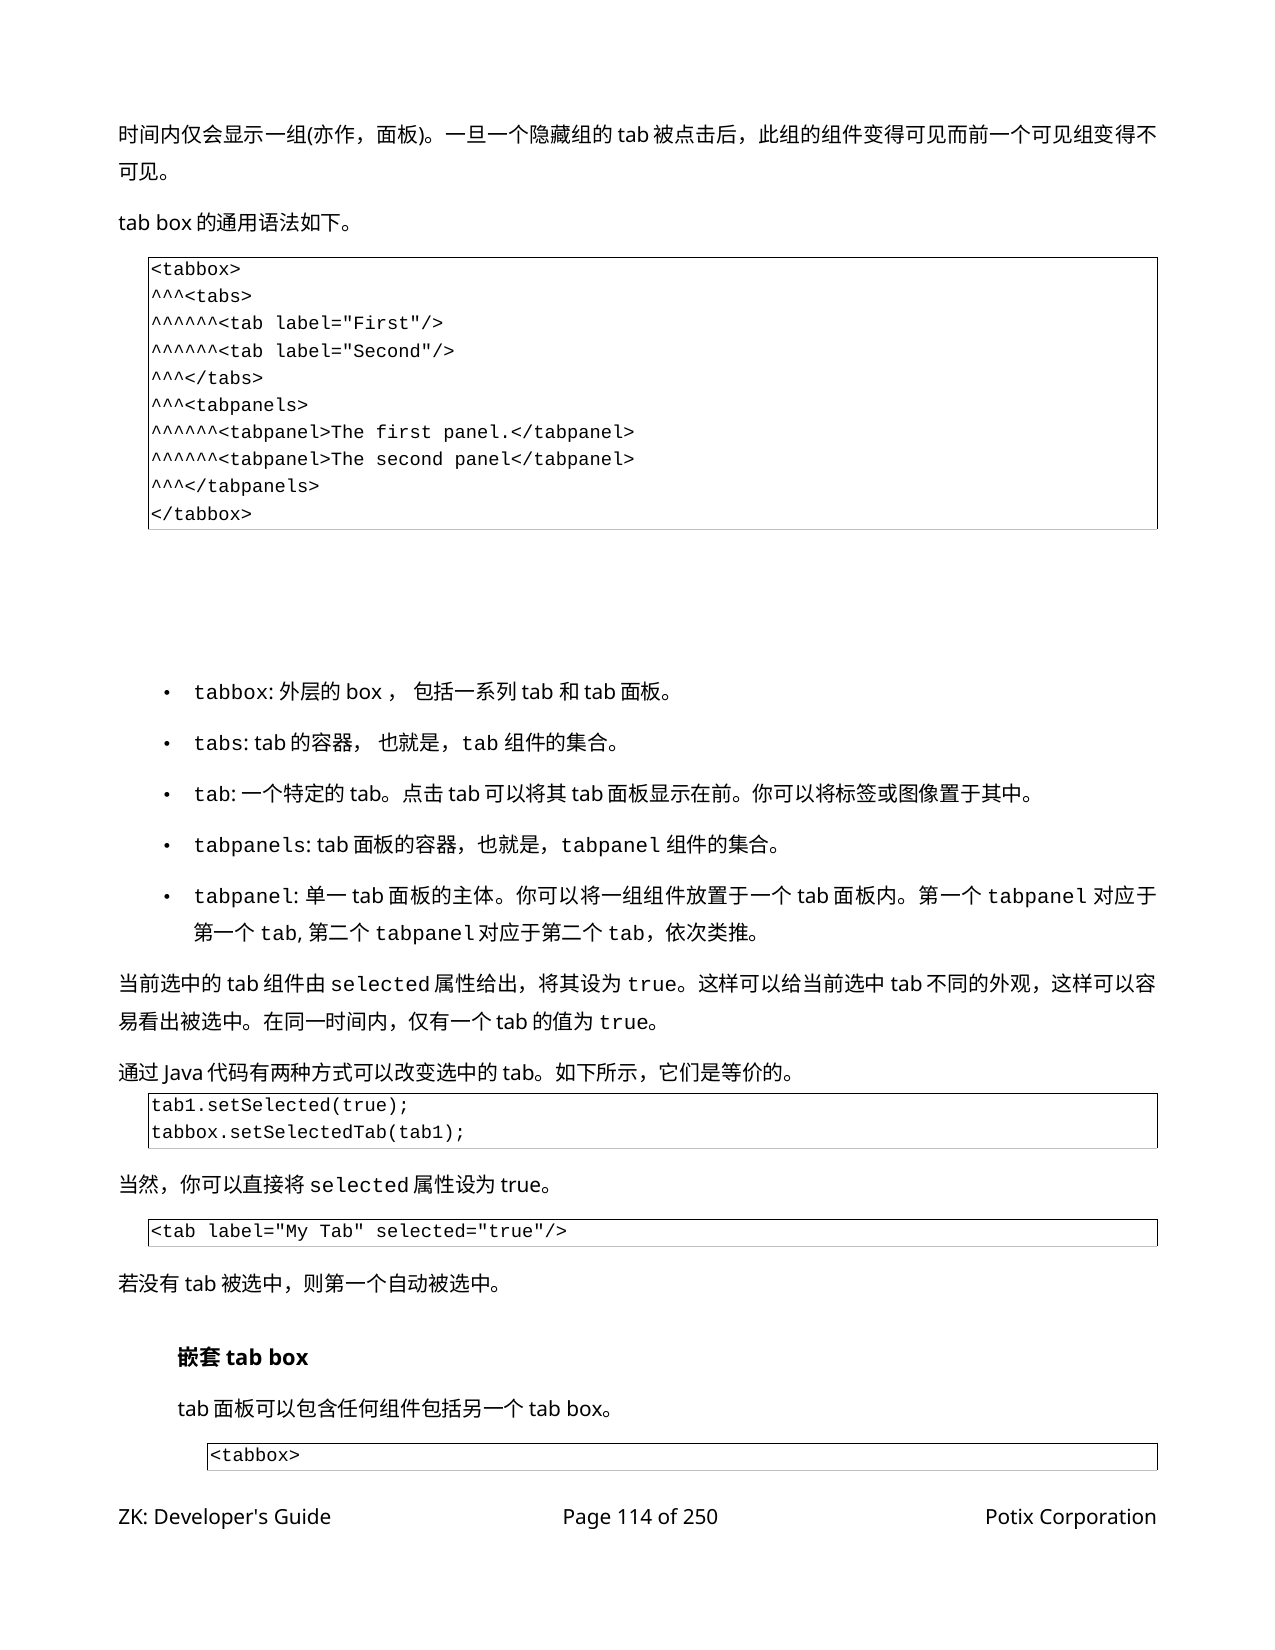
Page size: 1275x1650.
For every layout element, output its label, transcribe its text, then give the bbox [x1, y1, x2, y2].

text tabbox.setSelectedTab(tab1); [149, 1120, 1157, 1148]
subtitle 嵌套tab box [177, 1339, 1157, 1371]
text 通过Java代码有两种方式可以改变选中的tab。如下所示，它们是等价的。 [118, 1056, 1157, 1086]
text tab面板可以包含任何组件包括另一个tab box。 [177, 1392, 1157, 1422]
list tabs: tab的容器， 也就是，tab 组件的集合。 [164, 727, 1157, 757]
text ^^^</tabpanels> [149, 474, 1157, 499]
text ^^^^^^<tabpanel>The second panel</tabpanel> [149, 447, 1157, 471]
text <tab label="My Tab" selected="true"/> [149, 1220, 1157, 1246]
text </tabbox> [149, 502, 1157, 529]
text 若没有tab被选中，则第一个自动被选中。 [118, 1267, 1157, 1297]
text <tabbox> [149, 258, 1157, 281]
list tab: 一个特定的tab。点击tab可以将其tab面板显示在前。你可以将标签或图像置于其中。 [164, 777, 1157, 808]
text ^^^<tabs> [149, 284, 1157, 308]
text 时间内仅会显示一组(亦作，面板)。一旦一个隐藏组的tab被点击后，此组的组件变得可见而前一个可见组变得不可见。 [118, 118, 1157, 186]
text ^^^^^^<tab label="Second"/> [149, 338, 1157, 363]
text ^^^</tabs> [149, 366, 1157, 390]
text <tabbox> [208, 1444, 1157, 1470]
text ^^^^^^<tabpanel>The first panel.</tabpanel> [149, 420, 1157, 444]
text ^^^^^^<tab label="First"/> [149, 311, 1157, 336]
list tabbox: 外层的box ， 包括一系列 tab 和tab面板。 [164, 676, 1157, 706]
list tabpanel: 单一tab面板的主体。你可以将一组组件放置于一个tab面板内。第一个tabpanel 对应于第一个tab, 第二个tabpanel对应于第二个tab，依次类推。 [164, 879, 1157, 947]
text ^^^<tabpanels> [149, 393, 1157, 417]
text tab box的通用语法如下。 [118, 206, 1157, 236]
list tabpanels: tab面板的容器，也就是，tabpanel 组件的集合。 [164, 828, 1157, 858]
text 当前选中的tab组件由selected属性给出，将其设为true。这样可以给当前选中tab不同的外观，这样可以容易看出被选中。在同一时间内，仅有一个tab的值为true。 [118, 968, 1157, 1036]
text 当然，你可以直接将selected属性设为true。 [118, 1168, 1157, 1198]
text tab1.setSelected(true); [149, 1094, 1157, 1117]
